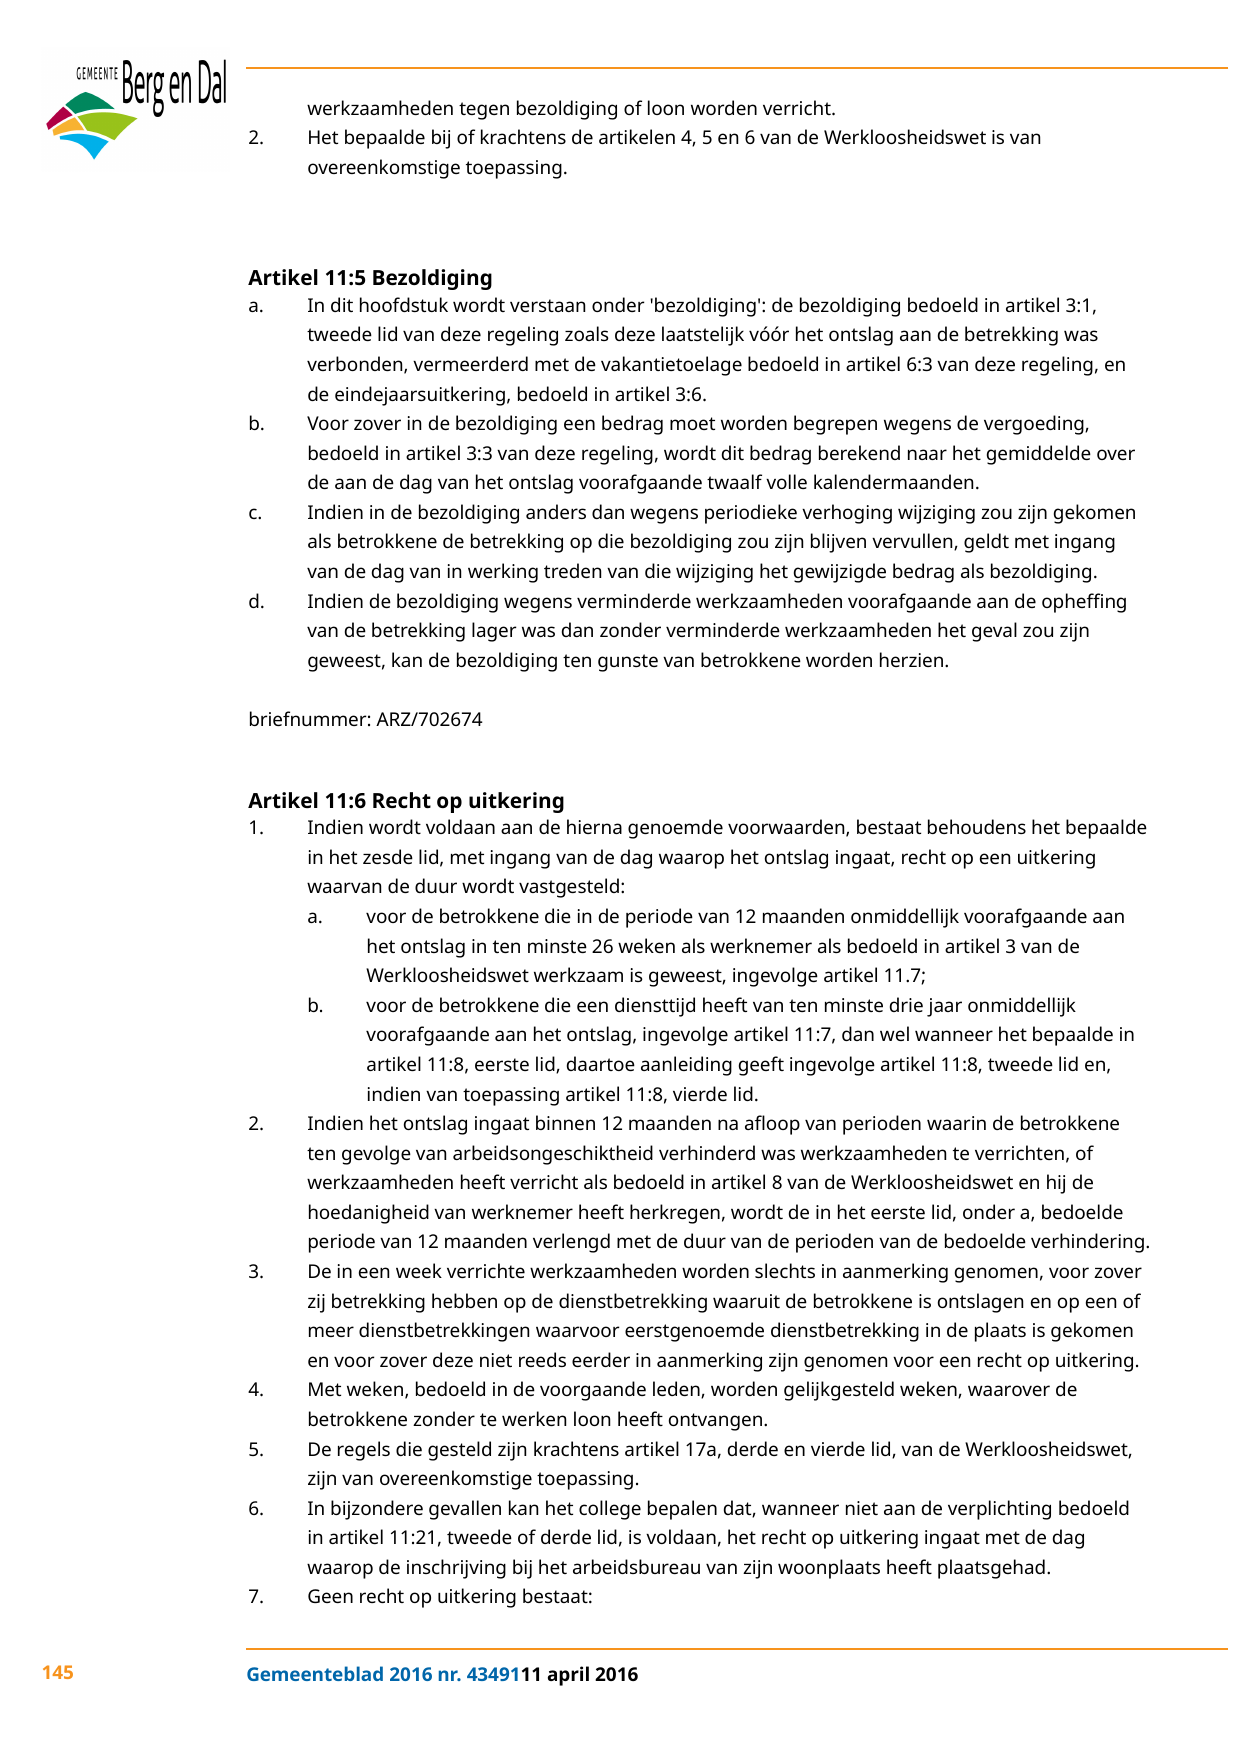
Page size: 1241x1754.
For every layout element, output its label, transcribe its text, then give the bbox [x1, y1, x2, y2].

picture [41, 47, 231, 172]
text briefnummer: ARZ/702674 [248, 706, 1152, 732]
text Artikel 11:6 Recht op uitkering [248, 786, 1152, 814]
list Het bepaalde bij of krachtens de artikelen 4, 5 en 6 van de Werkloosheidswet is van overeenkomstige toepassing. [248, 124, 1152, 180]
list Met weken, bedoeld in de voorgaande leden, worden gelijkgesteld weken, waarover de betrokkene zonder te werken loon heeft ontvangen. [248, 1377, 1152, 1432]
list Geen recht op uitkering bestaat: [248, 1584, 1152, 1609]
list De in een week verrichte werkzaamheden worden slechts in aanmerking genomen, voor zover zij betrekking hebben op de dienstbetrekking waaruit de betrokkene is ontslagen en op een of meer dienstbetrekkingen waarvoor eerstgenoemde dienstbetrekking in de plaats is gekomen en voor zover deze niet reeds eerder in aanmerking zijn genomen voor een recht op uitkering. [248, 1258, 1152, 1373]
list De regels die gesteld zijn krachtens artikel 17a, derde en vierde lid, van de Werkloosheidswet, zijn van overeenkomstige toepassing. [248, 1436, 1152, 1491]
list Indien het ontslag ingaat binnen 12 maanden na afloop van perioden waarin de betrokkene ten gevolge van arbeidsongeschiktheid verhinderd was werkzaamheden te verrichten, of werkzaamheden heeft verricht als bedoeld in artikel 8 van de Werkloosheidswet en hij de hoedanigheid van werknemer heeft herkregen, wordt de in het eerste lid, onder a, bedoelde periode van 12 maanden verlengd met de duur van de perioden van de bedoelde verhindering. [248, 1110, 1152, 1254]
list Voor zover in de bezoldiging een bedrag moet worden begrepen wegens de vergoeding, bedoeld in artikel 3:3 van deze regeling, wordt dit bedrag berekend naar het gemiddelde over de aan de dag van het ontslag voorafgaande twaalf volle kalendermaanden. [248, 410, 1152, 495]
list Indien de bezoldiging wegens verminderde werkzaamheden voorafgaande aan de opheffing van de betrekking lager was dan zonder verminderde werkzaamheden het geval zou zijn geweest, kan de bezoldiging ten gunste van betrokkene worden herzien. [248, 588, 1152, 673]
list voor de betrokkene die een diensttijd heeft van ten minste drie jaar onmiddellijk voorafgaande aan het ontslag, ingevolge artikel 11:7, dan wel wanneer het bepaalde in artikel 11:8, eerste lid, daartoe aanleiding geeft ingevolge artikel 11:8, tweede lid en, indien van toepassing artikel 11:8, vierde lid. [307, 992, 1152, 1107]
list Indien in de bezoldiging anders dan wegens periodieke verhoging wijziging zou zijn gekomen als betrokkene de betrekking op die bezoldiging zou zijn blijven vervullen, geldt met ingang van de dag van in werking treden van die wijziging het gewijzigde bedrag als bezoldiging. [248, 499, 1152, 584]
list In bijzondere gevallen kan het college bepalen dat, wanneer niet aan de verplichting bedoeld in artikel 11:21, tweede of derde lid, is voldaan, het recht op uitkering ingaat met de dag waarop de inschrijving bij het arbeidsbureau van zijn woonplaats heeft plaatsgehad. [248, 1495, 1152, 1580]
list Indien wordt voldaan aan de hierna genoemde voorwaarden, bestaat behoudens het bepaalde in het zesde lid, met ingang van de dag waarop het ontslag ingaat, recht op een uitkering waarvan de duur wordt vastgesteld: [248, 814, 1152, 899]
list werkzaamheden tegen bezoldiging of loon worden verricht. [248, 95, 1152, 121]
text Artikel 11:5 Bezoldiging [248, 263, 1152, 292]
list In dit hoofdstuk wordt verstaan onder 'bezoldiging': de bezoldiging bedoeld in artikel 3:1, tweede lid van deze regeling zoals deze laatstelijk vóór het ontslag aan de betrekking was verbonden, vermeerderd met de vakantietoelage bedoeld in artikel 6:3 van deze regeling, en de eindejaarsuitkering, bedoeld in artikel 3:6. [248, 292, 1152, 406]
list voor de betrokkene die in de periode van 12 maanden onmiddellijk voorafgaande aan het ontslag in ten minste 26 weken als werknemer als bedoeld in artikel 3 van de Werkloosheidswet werkzaam is geweest, ingevolge artikel 11.7; [307, 903, 1152, 988]
